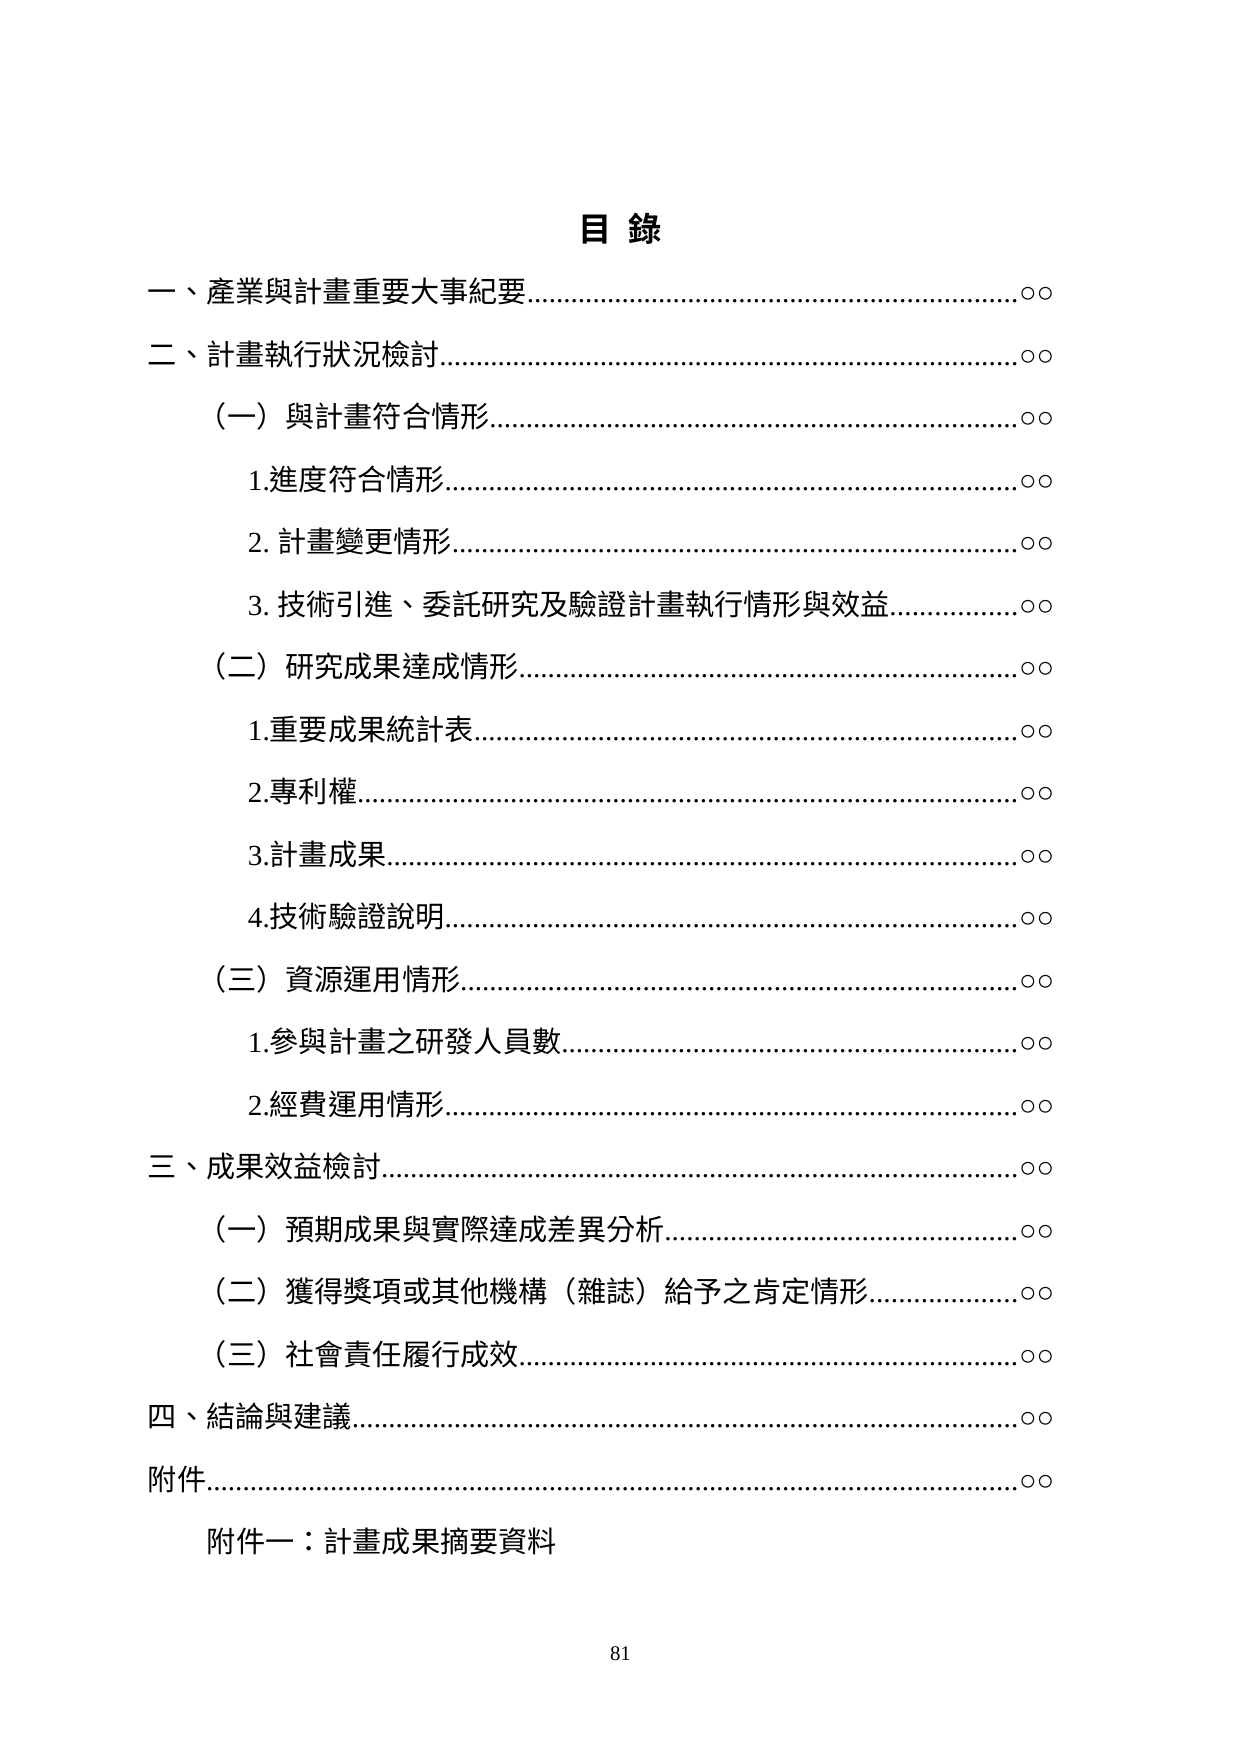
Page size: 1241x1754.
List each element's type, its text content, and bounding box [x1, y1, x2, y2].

text 三、成果效益檢討 ○○ [148, 1123, 1092, 1186]
text 2. 計畫變更情形 ○○ [248, 498, 1092, 561]
text 2.專利權 ○○ [248, 748, 1092, 811]
text 4.技術驗證說明 ○○ [248, 873, 1092, 936]
text 3.計畫成果 ○○ [248, 811, 1092, 873]
text （一）預期成果與實際達成差異分析 ○○ [198, 1186, 1092, 1248]
text 1.重要成果統計表 ○○ [248, 686, 1092, 748]
text 附件 ○○ [148, 1436, 1092, 1498]
text 一、產業與計畫重要大事紀要 ○○ [148, 248, 1092, 311]
text 附件一：計畫成果摘要資料 [207, 1498, 1092, 1561]
text （二）研究成果達成情形 ○○ [198, 623, 1092, 686]
text 2.經費運用情形 ○○ [248, 1061, 1092, 1123]
text 目 錄 [148, 186, 1092, 248]
text 1.參與計畫之研發人員數 ○○ [248, 998, 1092, 1061]
text （三）資源運用情形 ○○ [198, 936, 1092, 998]
text （二）獲得獎項或其他機構（雜誌）給予之肯定情形 ○○ [198, 1248, 1092, 1311]
text 四、結論與建議 ○○ [148, 1373, 1092, 1436]
text 1.進度符合情形 ○○ [248, 436, 1092, 498]
text 3. 技術引進、委託研究及驗證計畫執行情形與效益 ○○ [248, 561, 1092, 623]
text （一）與計畫符合情形 ○○ [198, 373, 1092, 436]
text （三）社會責任履行成效 ○○ [198, 1311, 1092, 1373]
text 二、計畫執行狀況檢討 ○○ [148, 311, 1092, 373]
